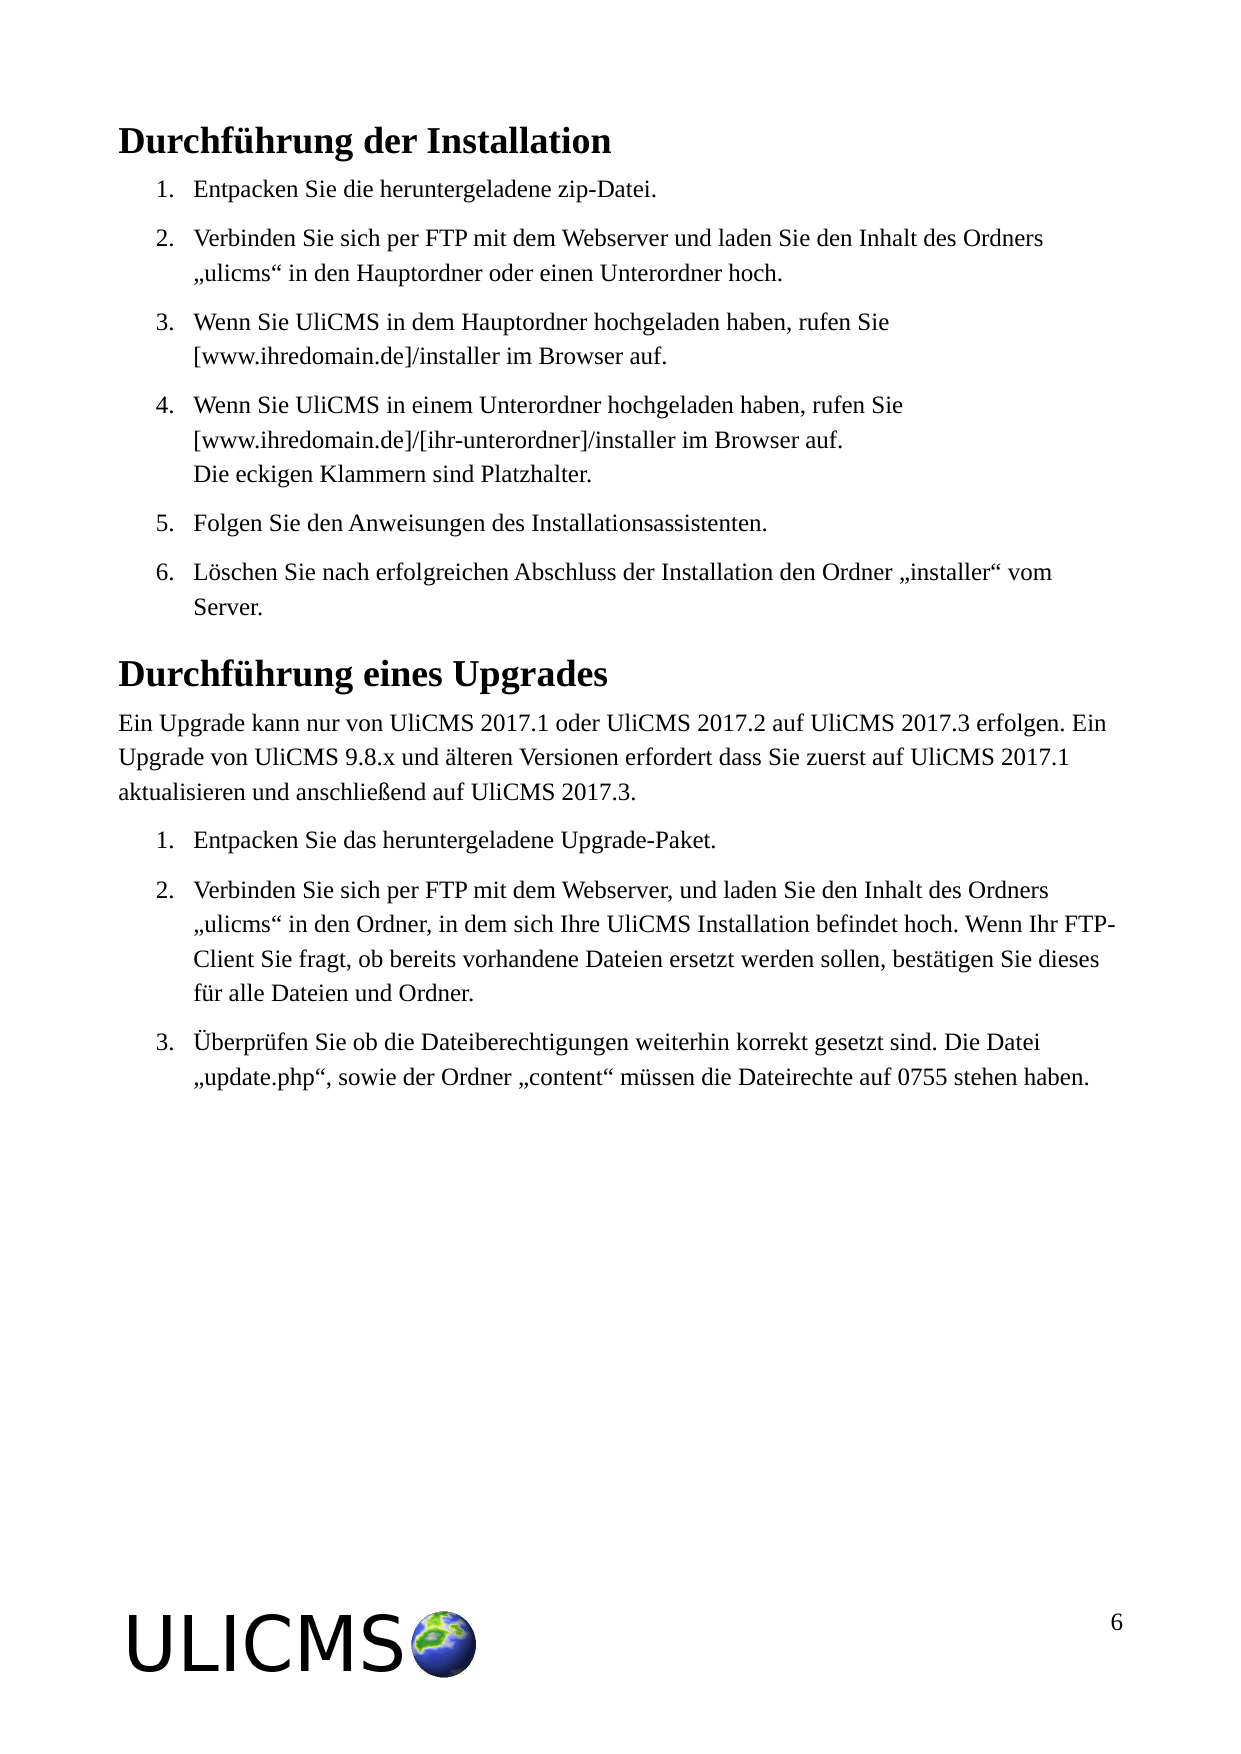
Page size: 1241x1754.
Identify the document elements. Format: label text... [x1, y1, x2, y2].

list Löschen Sie nach erfolgreichen Abschluss der Installation den Ordner „installer“ vom Server. [156, 557, 1123, 621]
list Entpacken Sie das heruntergeladene Upgrade-Paket. [156, 826, 1123, 854]
list Folgen Sie den Anweisungen des Installationsassistenten. [156, 508, 1123, 537]
list Entpacken Sie die heruntergeladene zip-Datei. [156, 174, 1123, 203]
picture [118, 1607, 479, 1681]
list Verbinden Sie sich per FTP mit dem Webserver, und laden Sie den Inhalt des Ordners „ulicms“ in den Ordner, in dem sich Ihre UliCMS Installation befindet hoch. Wenn Ihr FTP-Client Sie fragt, ob bereits vorhandene Dateien ersetzt werden sollen, bestätigen Sie dieses für alle Dateien und Ordner. [156, 875, 1123, 1007]
subtitle Durchführung der Installation [118, 118, 1123, 162]
list Wenn Sie UliCMS in einem Unterordner hochgeladen haben, rufen Sie [www.ihredomain.de]/[ihr-unterordner]/installer im Browser auf. Die eckigen Klammern sind Platzhalter. [156, 390, 1123, 488]
text Ein Upgrade kann nur von UliCMS 2017.1 oder UliCMS 2017.2 auf UliCMS 2017.3 erfolgen. Ein Upgrade von UliCMS 9.8.x und älteren Versionen erfordert dass Sie zuerst auf UliCMS 2017.1 aktualisieren und anschließend auf UliCMS 2017.3. [118, 708, 1123, 805]
list Wenn Sie UliCMS in dem Hauptordner hochgeladen haben, rufen Sie [www.ihredomain.de]/installer im Browser auf. [156, 307, 1123, 370]
subtitle Durchführung eines Upgrades [118, 651, 1123, 695]
list Verbinden Sie sich per FTP mit dem Webserver und laden Sie den Inhalt des Ordners „ulicms“ in den Hauptordner oder einen Unterordner hoch. [156, 223, 1123, 287]
list Überprüfen Sie ob die Dateiberechtigungen weiterhin korrekt gesetzt sind. Die Datei „update.php“, sowie der Ordner „content“ müssen die Dateirechte auf 0755 stehen haben. [156, 1027, 1123, 1090]
